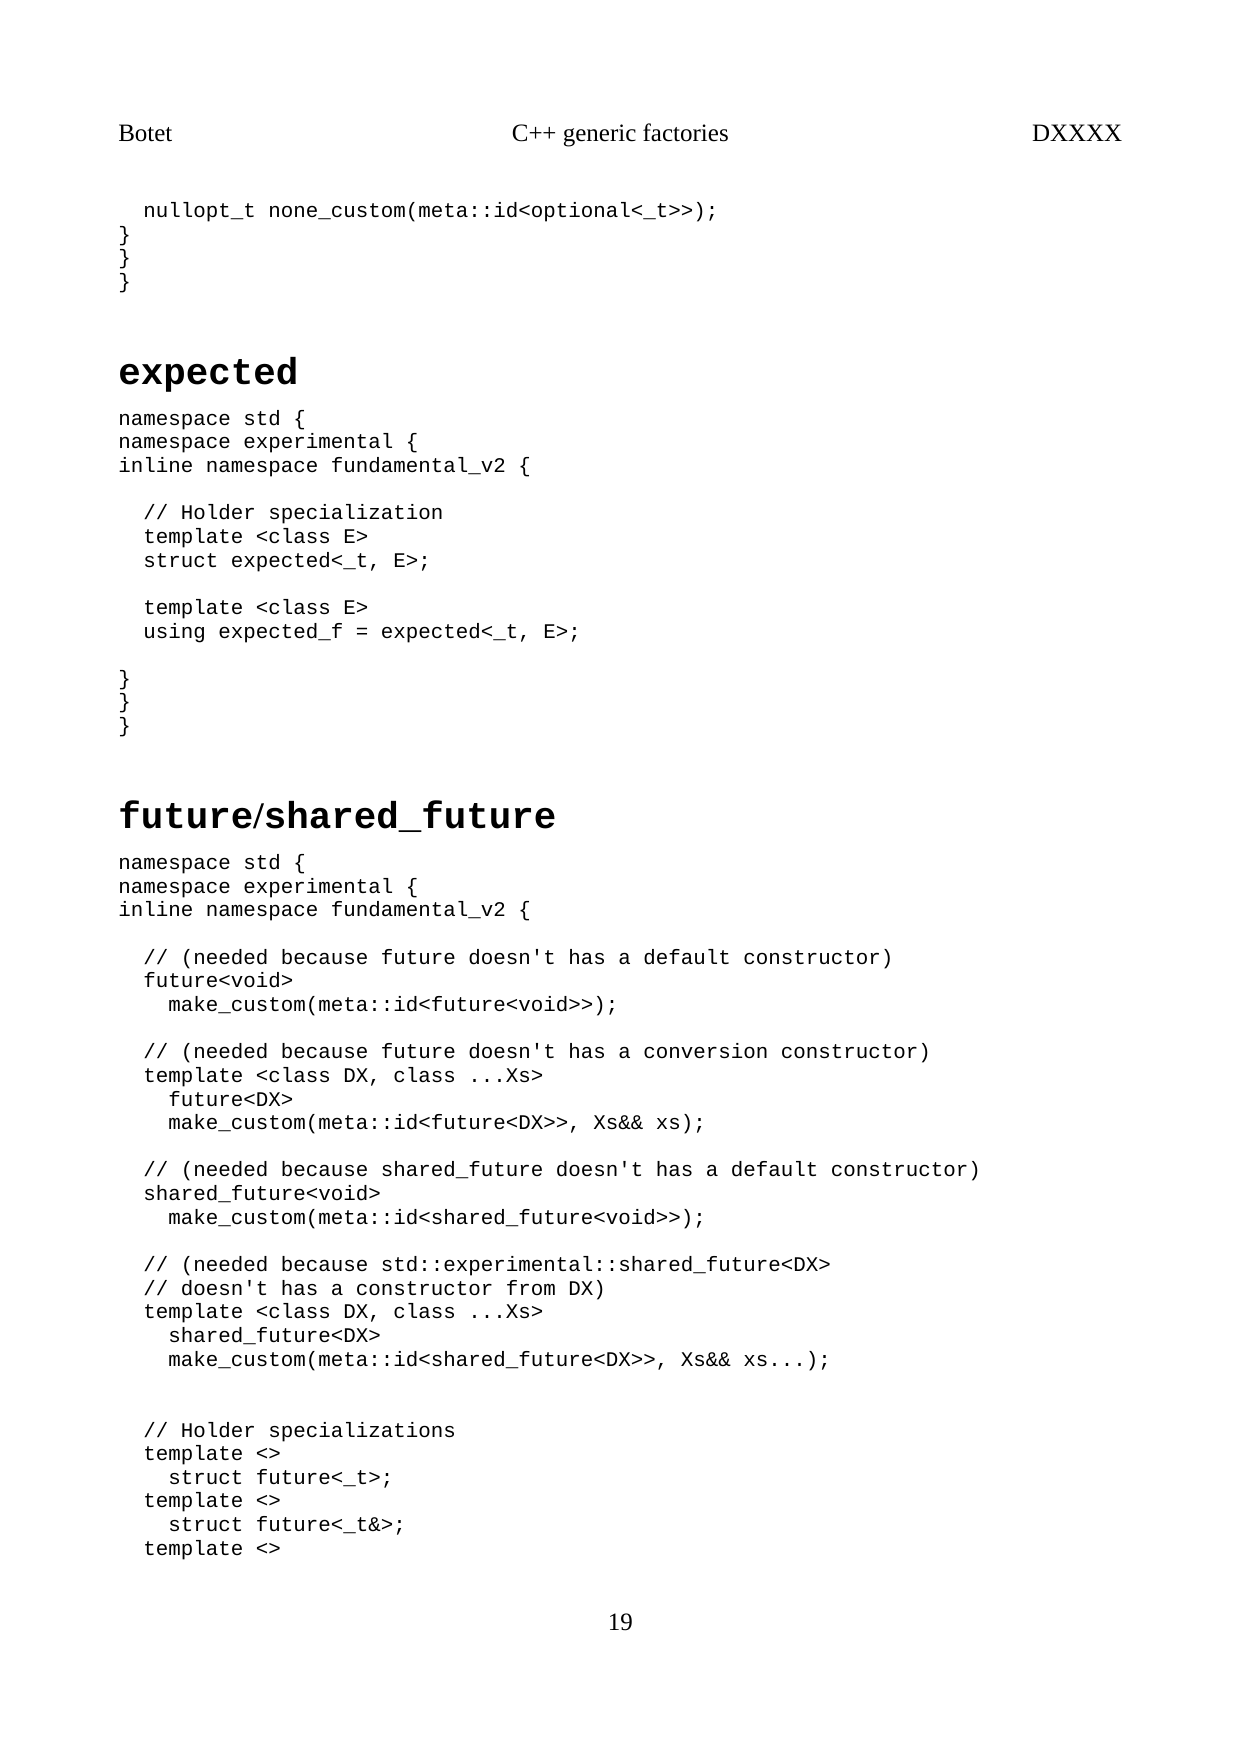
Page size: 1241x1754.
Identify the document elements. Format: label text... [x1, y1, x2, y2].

text using expected_f = expected<_t, E>; [118, 621, 1122, 644]
text // Holder specializations [118, 1419, 1122, 1443]
text } [118, 224, 1122, 247]
text future<void> [118, 970, 1122, 994]
text // doesn't has a constructor from DX) [118, 1278, 1122, 1301]
text template <> [118, 1443, 1122, 1467]
text template <class DX, class ...Xs> [118, 1301, 1122, 1325]
text inline namespace fundamental_v2 { [118, 455, 1122, 479]
text // (needed because shared_future doesn't has a default constructor) [118, 1159, 1122, 1183]
text template <> [118, 1538, 1122, 1561]
text shared_future<void> [118, 1183, 1122, 1207]
text namespace experimental { [118, 431, 1122, 455]
text // (needed because future doesn't has a default constructor) [118, 947, 1122, 970]
text } [118, 668, 1122, 692]
text namespace std { [118, 408, 1122, 431]
text namespace experimental { [118, 876, 1122, 899]
text struct future<_t>; [118, 1467, 1122, 1491]
text } [118, 692, 1122, 715]
text inline namespace fundamental_v2 { [118, 899, 1122, 923]
text } [118, 271, 1122, 294]
text } [118, 247, 1122, 271]
text // (needed because future doesn't has a conversion constructor) [118, 1041, 1122, 1065]
text make_custom(meta::id<shared_future<void>>); [118, 1207, 1122, 1230]
text template <> [118, 1491, 1122, 1514]
text future<DX> [118, 1088, 1122, 1112]
text make_custom(meta::id<future<void>>); [118, 994, 1122, 1018]
text // (needed because std::experimental::shared_future<DX> [118, 1254, 1122, 1278]
text struct expected<_t, E>; [118, 550, 1122, 573]
text } [118, 715, 1122, 739]
text shared_future<DX> [118, 1325, 1122, 1349]
text template <class DX, class ...Xs> [118, 1065, 1122, 1088]
text template <class E> [118, 526, 1122, 550]
text template <class E> [118, 597, 1122, 621]
text make_custom(meta::id<shared_future<DX>>, Xs&& xs...); [118, 1349, 1122, 1372]
text namespace std { [118, 852, 1122, 876]
subtitle expected [118, 349, 1122, 395]
text struct future<_t&>; [118, 1514, 1122, 1538]
text make_custom(meta::id<future<DX>>, Xs&& xs); [118, 1112, 1122, 1136]
text nullopt_t none_custom(meta::id<optional<_t>>); [118, 200, 1122, 224]
text // Holder specialization [118, 502, 1122, 526]
subtitle future/shared_future [118, 793, 1122, 839]
